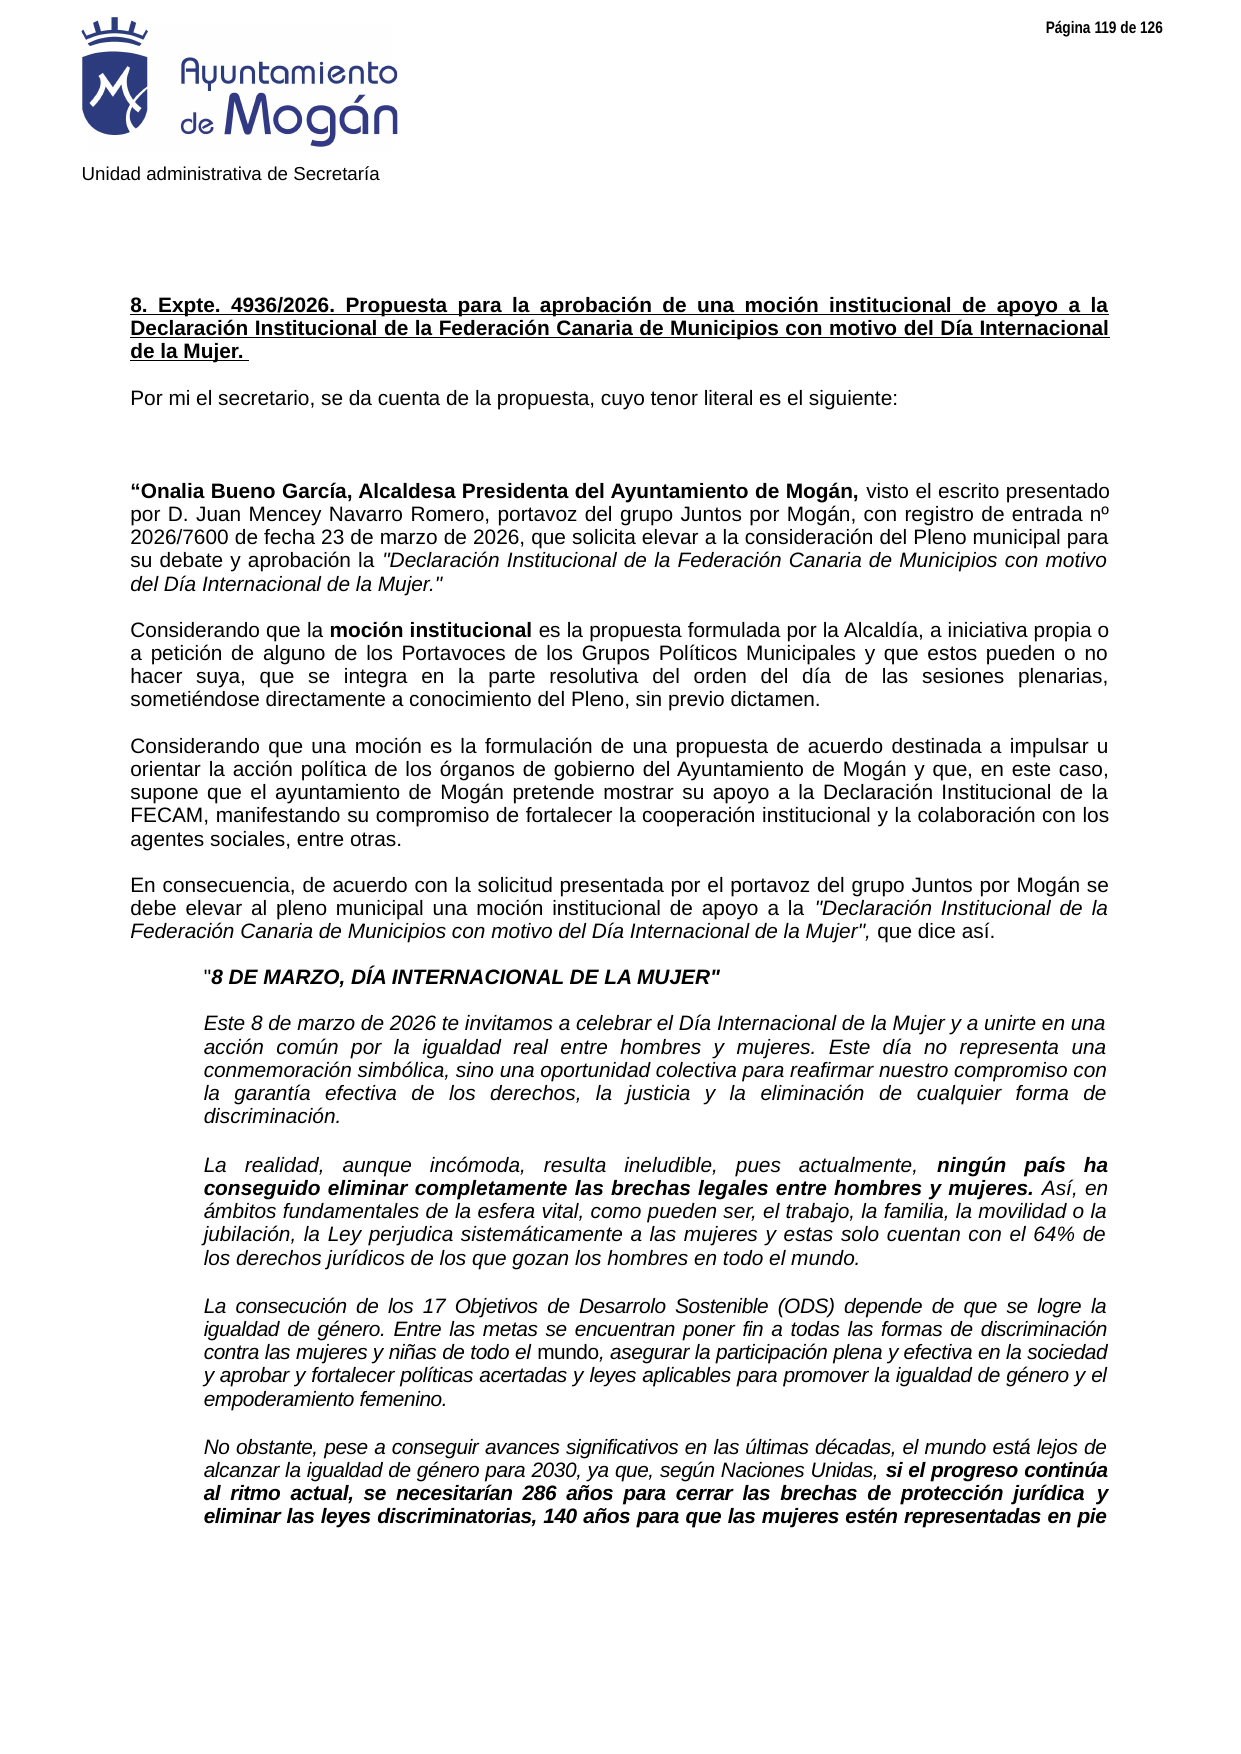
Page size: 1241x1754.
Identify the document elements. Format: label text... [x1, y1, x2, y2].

text Considerando que una moción es la formulación de una propuesta de acuerdo destinada a impulsar u orientar la acción política de los órganos de gobierno del Ayuntamiento de Mogán y que, en este caso, supone que el ayuntamiento de Mogán pretende mostrar su apoyo a la Declaración Institucional de la FECAM, manifestando su compromiso de fortalecer la cooperación institucional y la colaboración con los agentes sociales, entre otras. [130, 734, 1110, 850]
text Por mi el secretario, se da cuenta de la propuesta, cuyo tenor literal es el siguiente: [130, 386, 1110, 410]
text “Onalia Bueno García, Alcaldesa Presidenta del Ayuntamiento de Mogán, visto el escrito presentado por D. Juan Mencey Navarro Romero, portavoz del grupo Juntos por Mogán, con registro de entrada nº 2026/7600 de fecha 23 de marzo de 2026, que solicita elevar a la consideración del Pleno municipal para su debate y aprobación la "Declaración Institucional de la Federación Canaria de Municipios con motivo del Día Internacional de la Mujer." [130, 479, 1110, 595]
text "8 DE MARZO, DÍA INTERNACIONAL DE LA MUJER" [203, 966, 1110, 989]
text 8. Expte. 4936/2026. Propuesta para la aprobación de una moción institucional de apoyo a la Declaración Institucional de la Federación Canaria de Municipios con motivo del Día Internacional [130, 293, 1110, 337]
text La consecución de los 17 Objetivos de Desarrolo Sostenible (ODS) depende de que se logre la igualdad de género. Entre las metas se encuentran poner fin a todas las formas de discriminación contra las mujeres y niñas de todo el mundo, asegurar la participación plena y efectiva en la sociedad y aprobar y fortalecer políticas acertadas y leyes aplicables para promover la igualdad de género y el empoderamiento femenino. [203, 1294, 1110, 1410]
text No obstante, pese a conseguir avances significativos en las últimas décadas, el mundo está lejos de alcanzar la igualdad de género para 2030, ya que, según Naciones Unidas, si el progreso continúa al ritmo actual, se necesitarían 286 años para cerrar las brechas de protección jurídica y eliminar las leyes discriminatorias, 140 años para que las mujeres estén representadas en pie [203, 1435, 1110, 1528]
text de la Mujer. [130, 338, 1110, 363]
text En consecuencia, de acuerdo con la solicitud presentada por el portavoz del grupo Juntos por Mogán se debe elevar al pleno municipal una moción institucional de apoyo a la "Declaración Institucional de la Federación Canaria de Municipios con motivo del Día Internacional de la Mujer", que dice así. [130, 873, 1110, 943]
picture [81, 17, 398, 153]
text La realidad, aunque incómoda, resulta ineludible, pues actualmente, ningún país ha conseguido eliminar completamente las brechas legales entre hombres y mujeres. Así, en ámbitos fundamentales de la esfera vital, como pueden ser, el trabajo, la familia, la movilidad o la jubilación, la Ley perjudica sistemáticamente a las mujeres y estas solo cuentan con el 64% de los derechos jurídicos de los que gozan los hombres en todo el mundo. [203, 1153, 1110, 1269]
text Considerando que la moción institucional es la propuesta formulada por la Alcaldía, a iniciativa propia o a petición de alguno de los Portavoces de los Grupos Políticos Municipales y que estos pueden o no hacer suya, que se integra en la parte resolutiva del orden del día de las sesiones plenarias, sometiéndose directamente a conocimiento del Pleno, sin previo dictamen. [130, 618, 1110, 711]
text Este 8 de marzo de 2026 te invitamos a celebrar el Día Internacional de la Mujer y a unirte en una acción común por la igualdad real entre hombres y mujeres. Este día no representa una conmemoración simbólica, sino una oportunidad colectiva para reafirmar nuestro compromiso con la garantía efectiva de los derechos, la justicia y la eliminación de cualquier forma de discriminación. [203, 1012, 1110, 1128]
